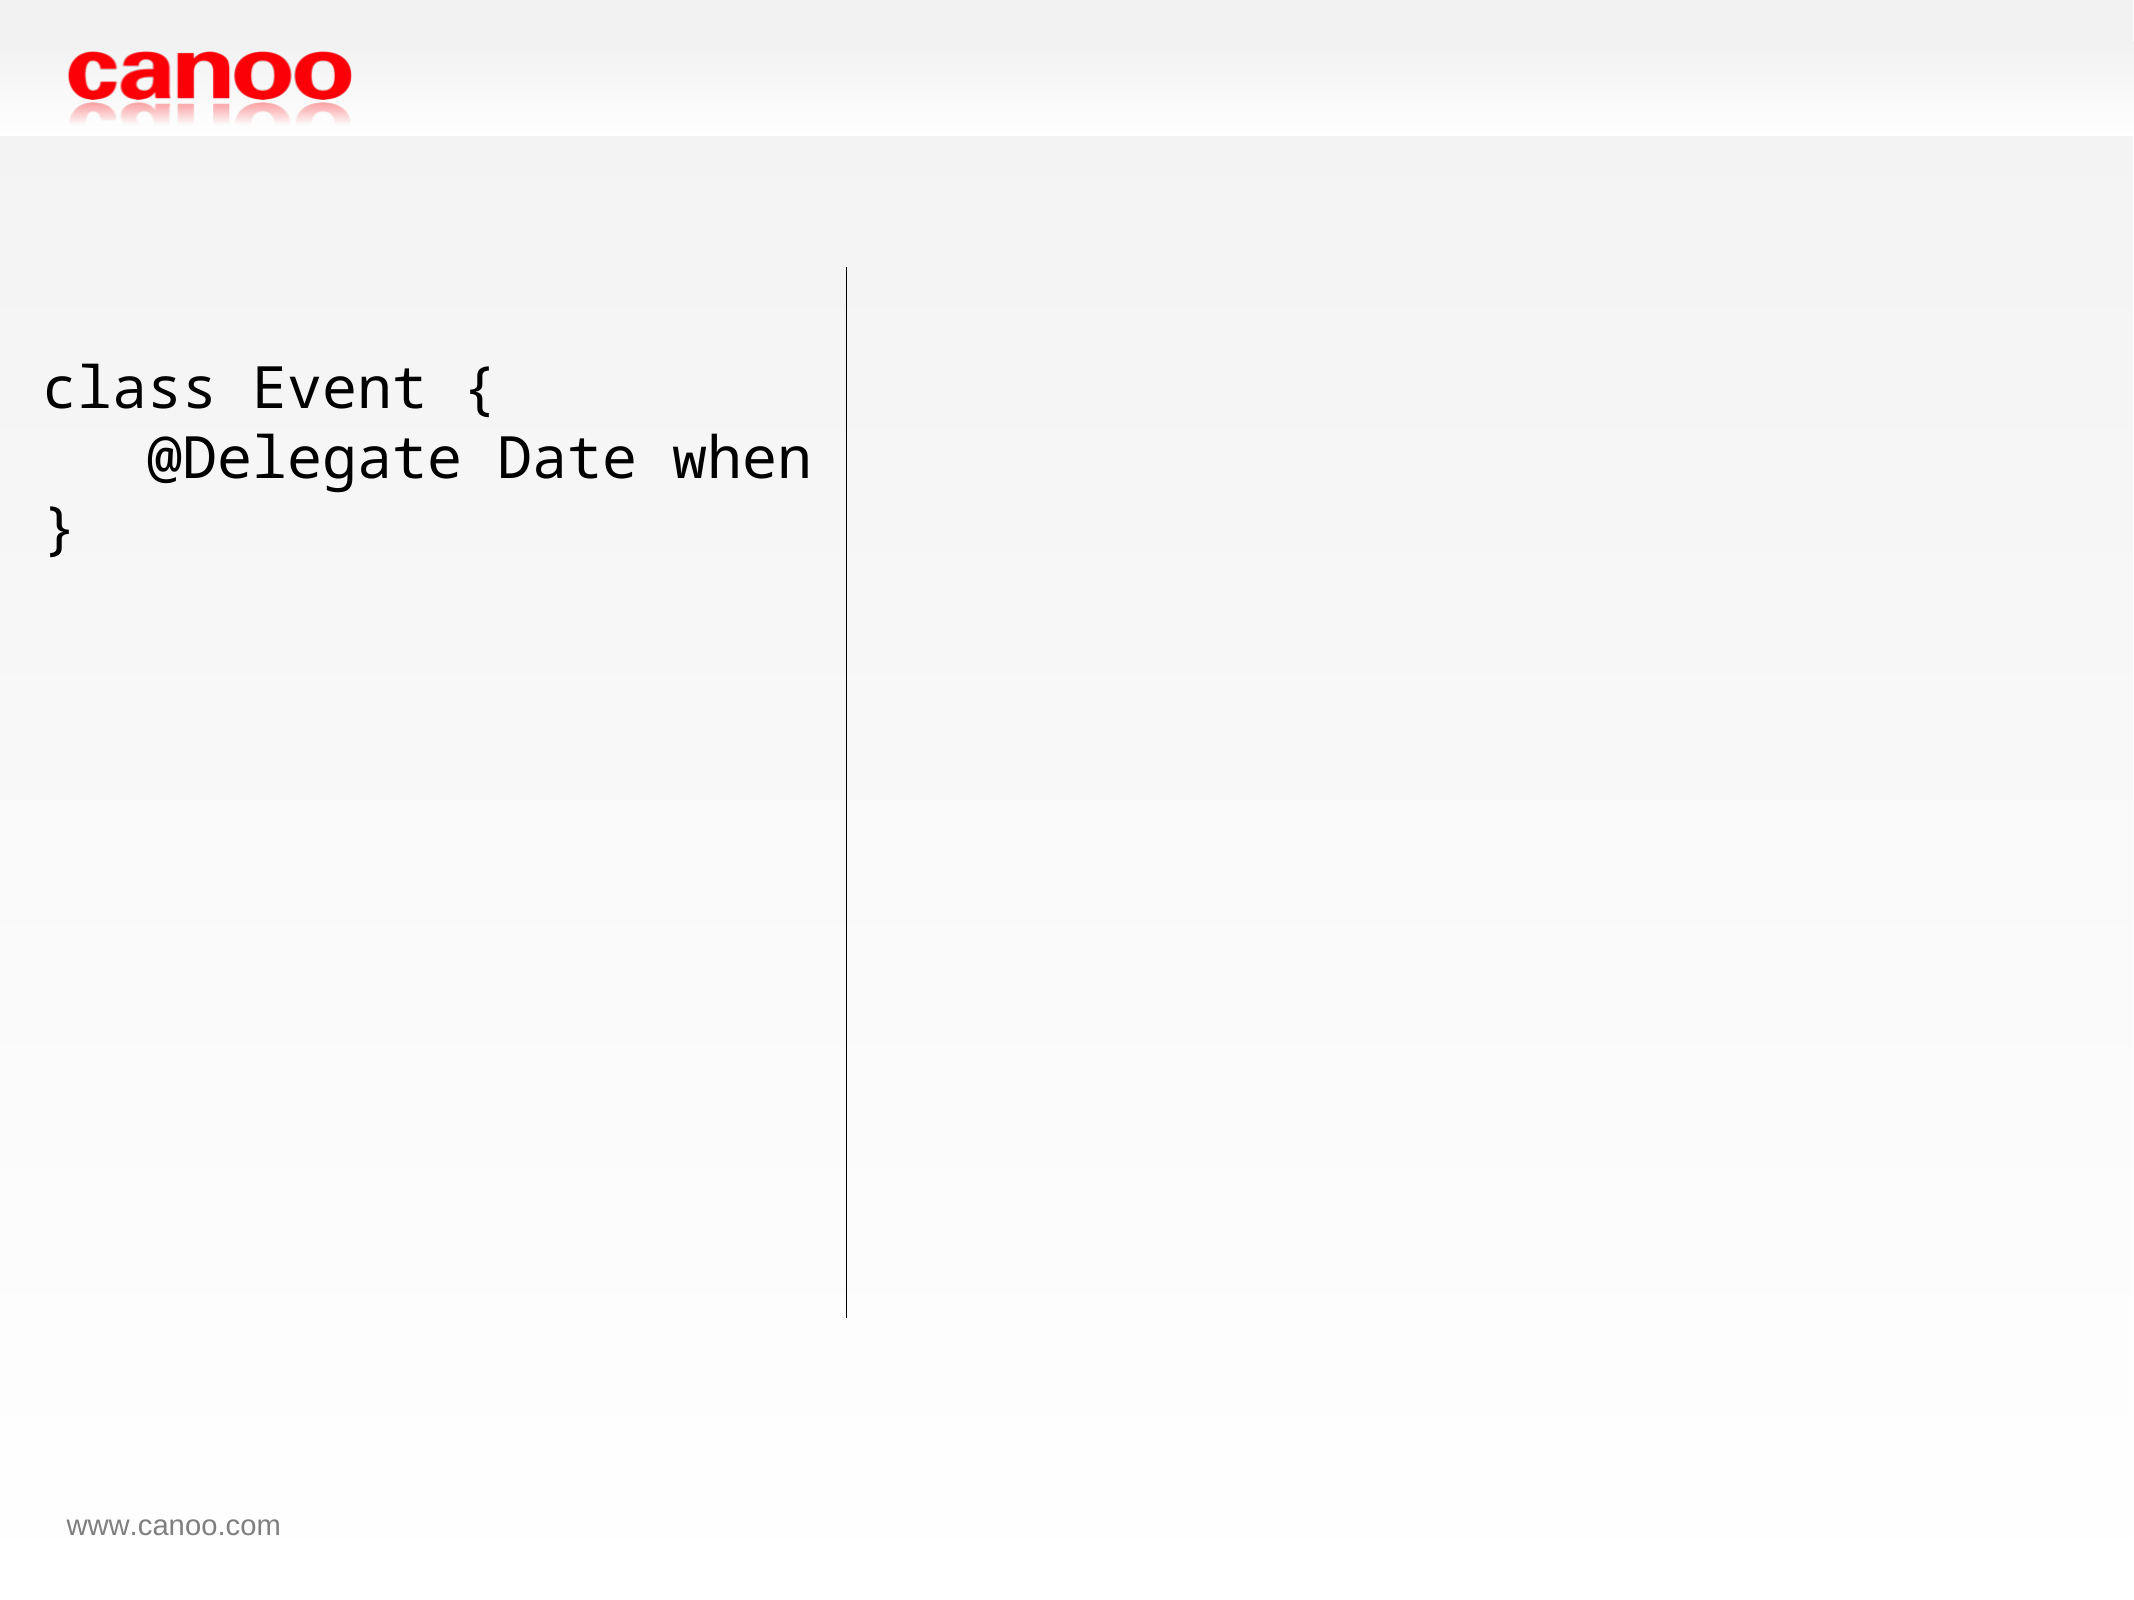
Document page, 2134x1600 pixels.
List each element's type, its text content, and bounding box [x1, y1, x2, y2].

picture [65, 48, 353, 154]
text_box class Event { @Delegate Date when } [27, 342, 901, 1318]
